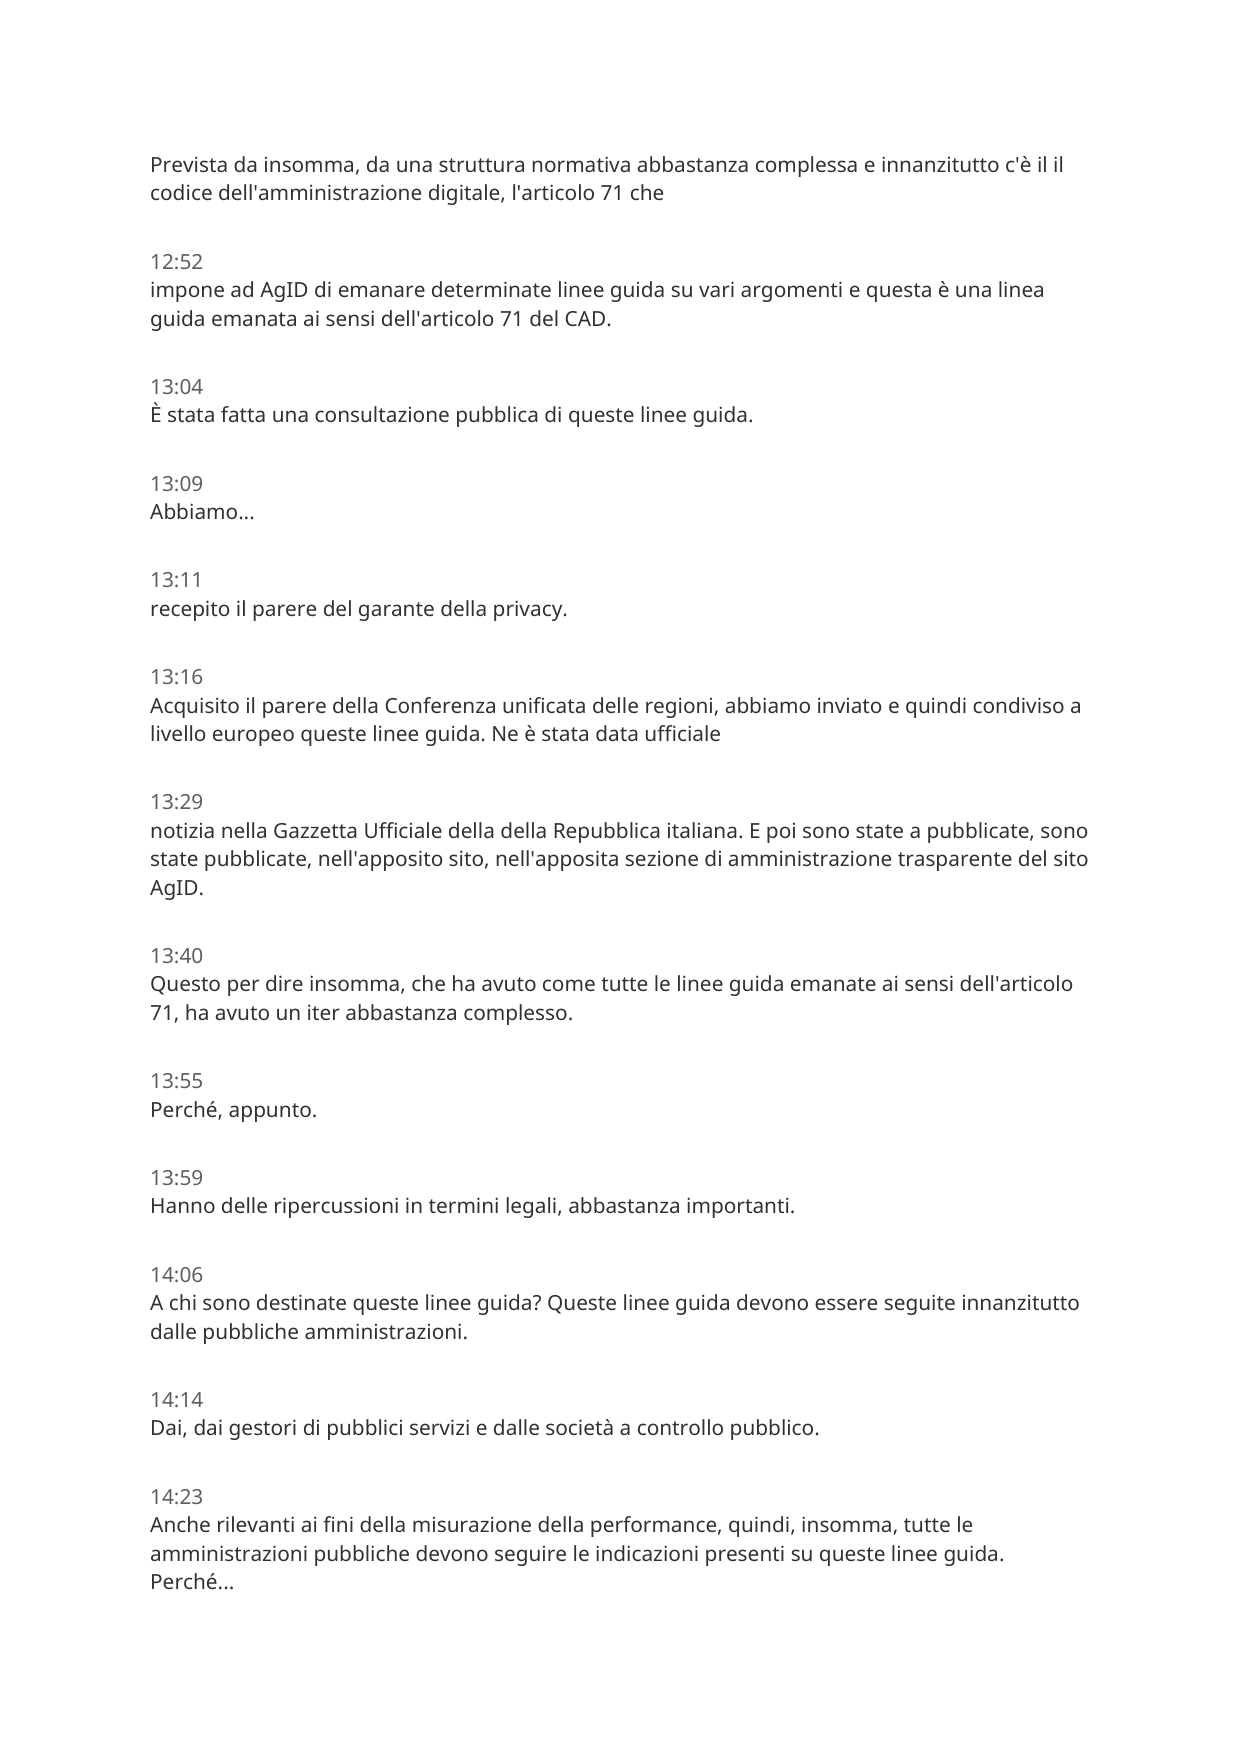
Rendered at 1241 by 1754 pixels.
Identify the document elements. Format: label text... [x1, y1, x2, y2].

text 13:11 recepito il parere del garante della privacy. [150, 537, 1090, 622]
text 13:09 Abbiamo... [150, 440, 1090, 526]
text 13:40 Questo per dire insomma, che ha avuto come tutte le linee guida emanate ai sensi dell'articolo 71, ha avuto un iter abbastanza complesso. [150, 913, 1090, 1026]
text 13:04 È stata fatta una consultazione pubblica di queste linee guida. [150, 343, 1090, 429]
text 13:29 notizia nella Gazzetta Ufficiale della della Repubblica italiana. E poi sono state a pubblicate, sono state pubblicate, nell'apposito sito, nell'apposita sezione di amministrazione trasparente del sito AgID. [150, 759, 1090, 901]
text Prevista da insomma, da una struttura normativa abbastanza complessa e innanzitutto c'è il il codice dell'amministrazione digitale, l'articolo 71 che [150, 150, 1090, 207]
text 12:52 impone ad AgID di emanare determinate linee guida su vari argomenti e questa è una linea guida emanata ai sensi dell'articolo 71 del CAD. [150, 218, 1090, 332]
text 14:14 Dai, dai gestori di pubblici servizi e dalle società a controllo pubblico. [150, 1357, 1090, 1442]
text 13:16 Acquisito il parere della Conferenza unificata delle regioni, abbiamo inviato e quindi condiviso a livello europeo queste linee guida. Ne è stata data ufficiale [150, 634, 1090, 748]
text 13:55 Perché, appunto. [150, 1038, 1090, 1123]
text 14:06 A chi sono destinate queste linee guida? Queste linee guida devono essere seguite innanzitutto dalle pubbliche amministrazioni. [150, 1231, 1090, 1345]
text 14:23 Anche rilevanti ai fini della misurazione della performance, quindi, insomma, tutte le amministrazioni pubbliche devono seguire le indicazioni presenti su queste linee guida. Perché... [150, 1453, 1090, 1596]
text 13:59 Hanno delle ripercussioni in termini legali, abbastanza importanti. [150, 1135, 1090, 1220]
